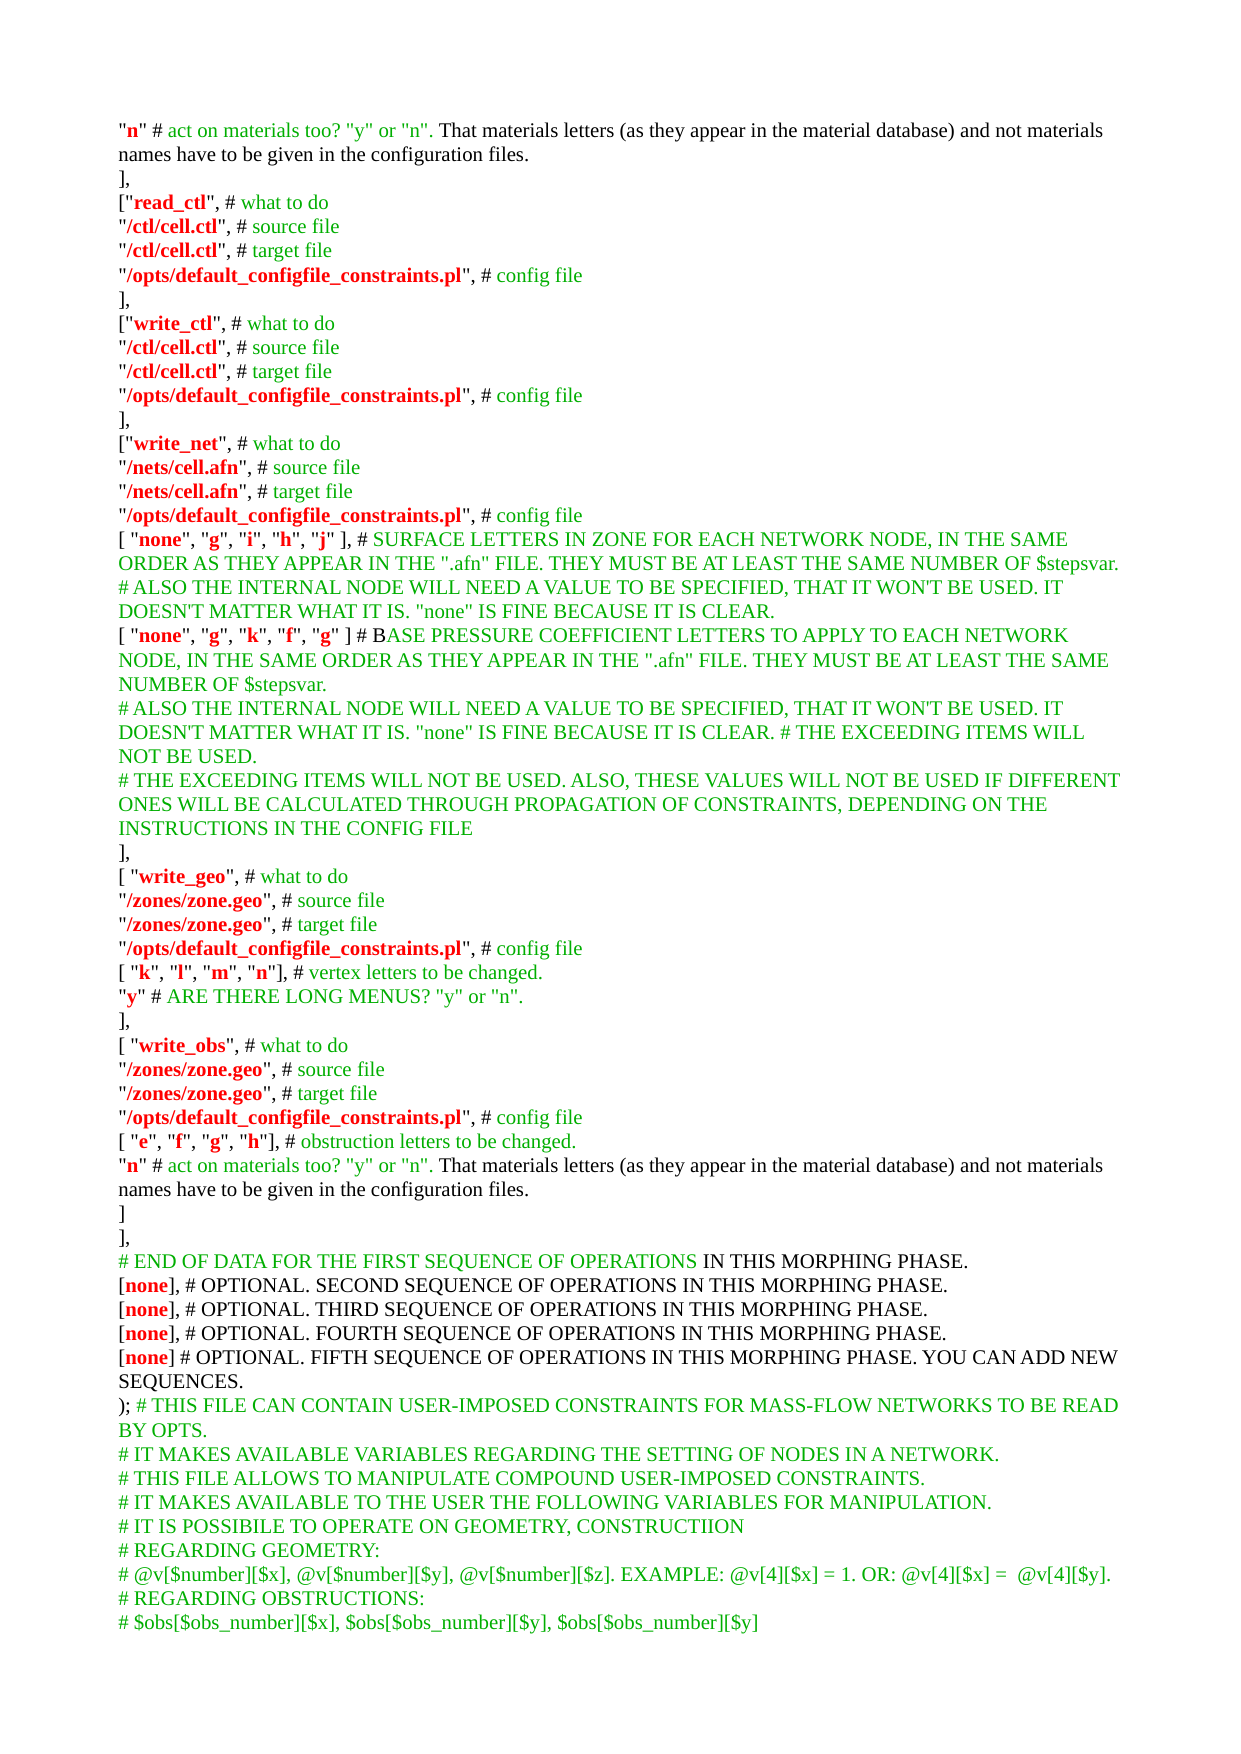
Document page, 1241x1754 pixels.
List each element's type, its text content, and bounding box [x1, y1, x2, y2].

text [ "k", "l", "m", "n"], # vertex letters to be changed. [118, 960, 1122, 984]
text # @v[$number][$x], @v[$number][$y], @v[$number][$z]. EXAMPLE: @v[4][$x] = 1. OR: @v[4][$x] = @v[4][$y]. [118, 1562, 1122, 1586]
text ], [118, 840, 1122, 864]
text # REGARDING GEOMETRY: [118, 1538, 1122, 1562]
text "n" # act on materials too? "y" or "n". That materials letters (as they appear in the material database) and not materials names have to be given in the configuration files. [118, 118, 1122, 166]
text "/opts/default_configfile_constraints.pl", # config file [118, 936, 1122, 960]
text "/zones/zone.geo", # source file [118, 888, 1122, 912]
text [none], # OPTIONAL. SECOND SEQUENCE OF OPERATIONS IN THIS MORPHING PHASE. [118, 1273, 1122, 1297]
text # THIS FILE ALLOWS TO MANIPULATE COMPOUND USER-IMPOSED CONSTRAINTS. [118, 1466, 1122, 1490]
text # ALSO THE INTERNAL NODE WILL NEED A VALUE TO BE SPECIFIED, THAT IT WON'T BE USED. IT DOESN'T MATTER WHAT IT IS. "none" IS FINE BECAUSE IT IS CLEAR. # THE EXCEEDING ITEMS WILL NOT BE USED. [118, 696, 1122, 768]
text ], [118, 1225, 1122, 1249]
text "/zones/zone.geo", # source file [118, 1057, 1122, 1081]
text # $obs[$obs_number][$x], $obs[$obs_number][$y], $obs[$obs_number][$y] [118, 1610, 1122, 1634]
text "/ctl/cell.ctl", # target file [118, 238, 1122, 262]
text ], [118, 166, 1122, 190]
text ] [118, 1201, 1122, 1225]
text # THE EXCEEDING ITEMS WILL NOT BE USED. ALSO, THESE VALUES WILL NOT BE USED IF DIFFERENT ONES WILL BE CALCULATED THROUGH PROPAGATION OF CONSTRAINTS, DEPENDING ON THE INSTRUCTIONS IN THE CONFIG FILE [118, 768, 1122, 840]
text "/zones/zone.geo", # target file [118, 1081, 1122, 1105]
text ], [118, 1008, 1122, 1032]
text # ALSO THE INTERNAL NODE WILL NEED A VALUE TO BE SPECIFIED, THAT IT WON'T BE USED. IT DOESN'T MATTER WHAT IT IS. "none" IS FINE BECAUSE IT IS CLEAR. [118, 575, 1122, 623]
text "/ctl/cell.ctl", # source file [118, 214, 1122, 238]
text "/opts/default_configfile_constraints.pl", # config file [118, 1105, 1122, 1129]
text [ "none", "g", "i", "h", "j" ], # SURFACE LETTERS IN ZONE FOR EACH NETWORK NODE, IN THE SAME ORDER AS THEY APPEAR IN THE ".afn" FILE. THEY MUST BE AT LEAST THE SAME NUMBER OF $stepsvar. [118, 527, 1122, 575]
text ); # THIS FILE CAN CONTAIN USER-IMPOSED CONSTRAINTS FOR MASS-FLOW NETWORKS TO BE READ BY OPTS. [118, 1393, 1122, 1442]
text # IT MAKES AVAILABLE TO THE USER THE FOLLOWING VARIABLES FOR MANIPULATION. [118, 1490, 1122, 1514]
text ["write_net", # what to do [118, 431, 1122, 455]
text ["write_ctl", # what to do [118, 311, 1122, 335]
text "/zones/zone.geo", # target file [118, 912, 1122, 936]
text "/ctl/cell.ctl", # source file [118, 335, 1122, 359]
text ], [118, 407, 1122, 431]
text "/opts/default_configfile_constraints.pl", # config file [118, 262, 1122, 287]
text [none] # OPTIONAL. FIFTH SEQUENCE OF OPERATIONS IN THIS MORPHING PHASE. YOU CAN ADD NEW SEQUENCES. [118, 1345, 1122, 1393]
text "/opts/default_configfile_constraints.pl", # config file [118, 383, 1122, 407]
text ["read_ctl", # what to do [118, 190, 1122, 214]
text "n" # act on materials too? "y" or "n". That materials letters (as they appear in the material database) and not materials names have to be given in the configuration files. [118, 1153, 1122, 1201]
text [ "write_obs", # what to do [118, 1032, 1122, 1057]
text [none], # OPTIONAL. THIRD SEQUENCE OF OPERATIONS IN THIS MORPHING PHASE. [118, 1297, 1122, 1321]
text # IT MAKES AVAILABLE VARIABLES REGARDING THE SETTING OF NODES IN A NETWORK. [118, 1442, 1122, 1466]
text # REGARDING OBSTRUCTIONS: [118, 1586, 1122, 1610]
text "/opts/default_configfile_constraints.pl", # config file [118, 503, 1122, 527]
text "y" # ARE THERE LONG MENUS? "y" or "n". [118, 984, 1122, 1008]
text [ "write_geo", # what to do [118, 864, 1122, 888]
text "/nets/cell.afn", # target file [118, 479, 1122, 503]
text [ "e", "f", "g", "h"], # obstruction letters to be changed. [118, 1129, 1122, 1153]
text [ "none", "g", "k", "f", "g" ] # BASE PRESSURE COEFFICIENT LETTERS TO APPLY TO EACH NETWORK NODE, IN THE SAME ORDER AS THEY APPEAR IN THE ".afn" FILE. THEY MUST BE AT LEAST THE SAME NUMBER OF $stepsvar. [118, 623, 1122, 696]
text "/nets/cell.afn", # source file [118, 455, 1122, 479]
text [none], # OPTIONAL. FOURTH SEQUENCE OF OPERATIONS IN THIS MORPHING PHASE. [118, 1321, 1122, 1345]
text # IT IS POSSIBILE TO OPERATE ON GEOMETRY, CONSTRUCTIION [118, 1514, 1122, 1538]
text "/ctl/cell.ctl", # target file [118, 359, 1122, 383]
text ], [118, 287, 1122, 311]
text # END OF DATA FOR THE FIRST SEQUENCE OF OPERATIONS IN THIS MORPHING PHASE. [118, 1249, 1122, 1273]
